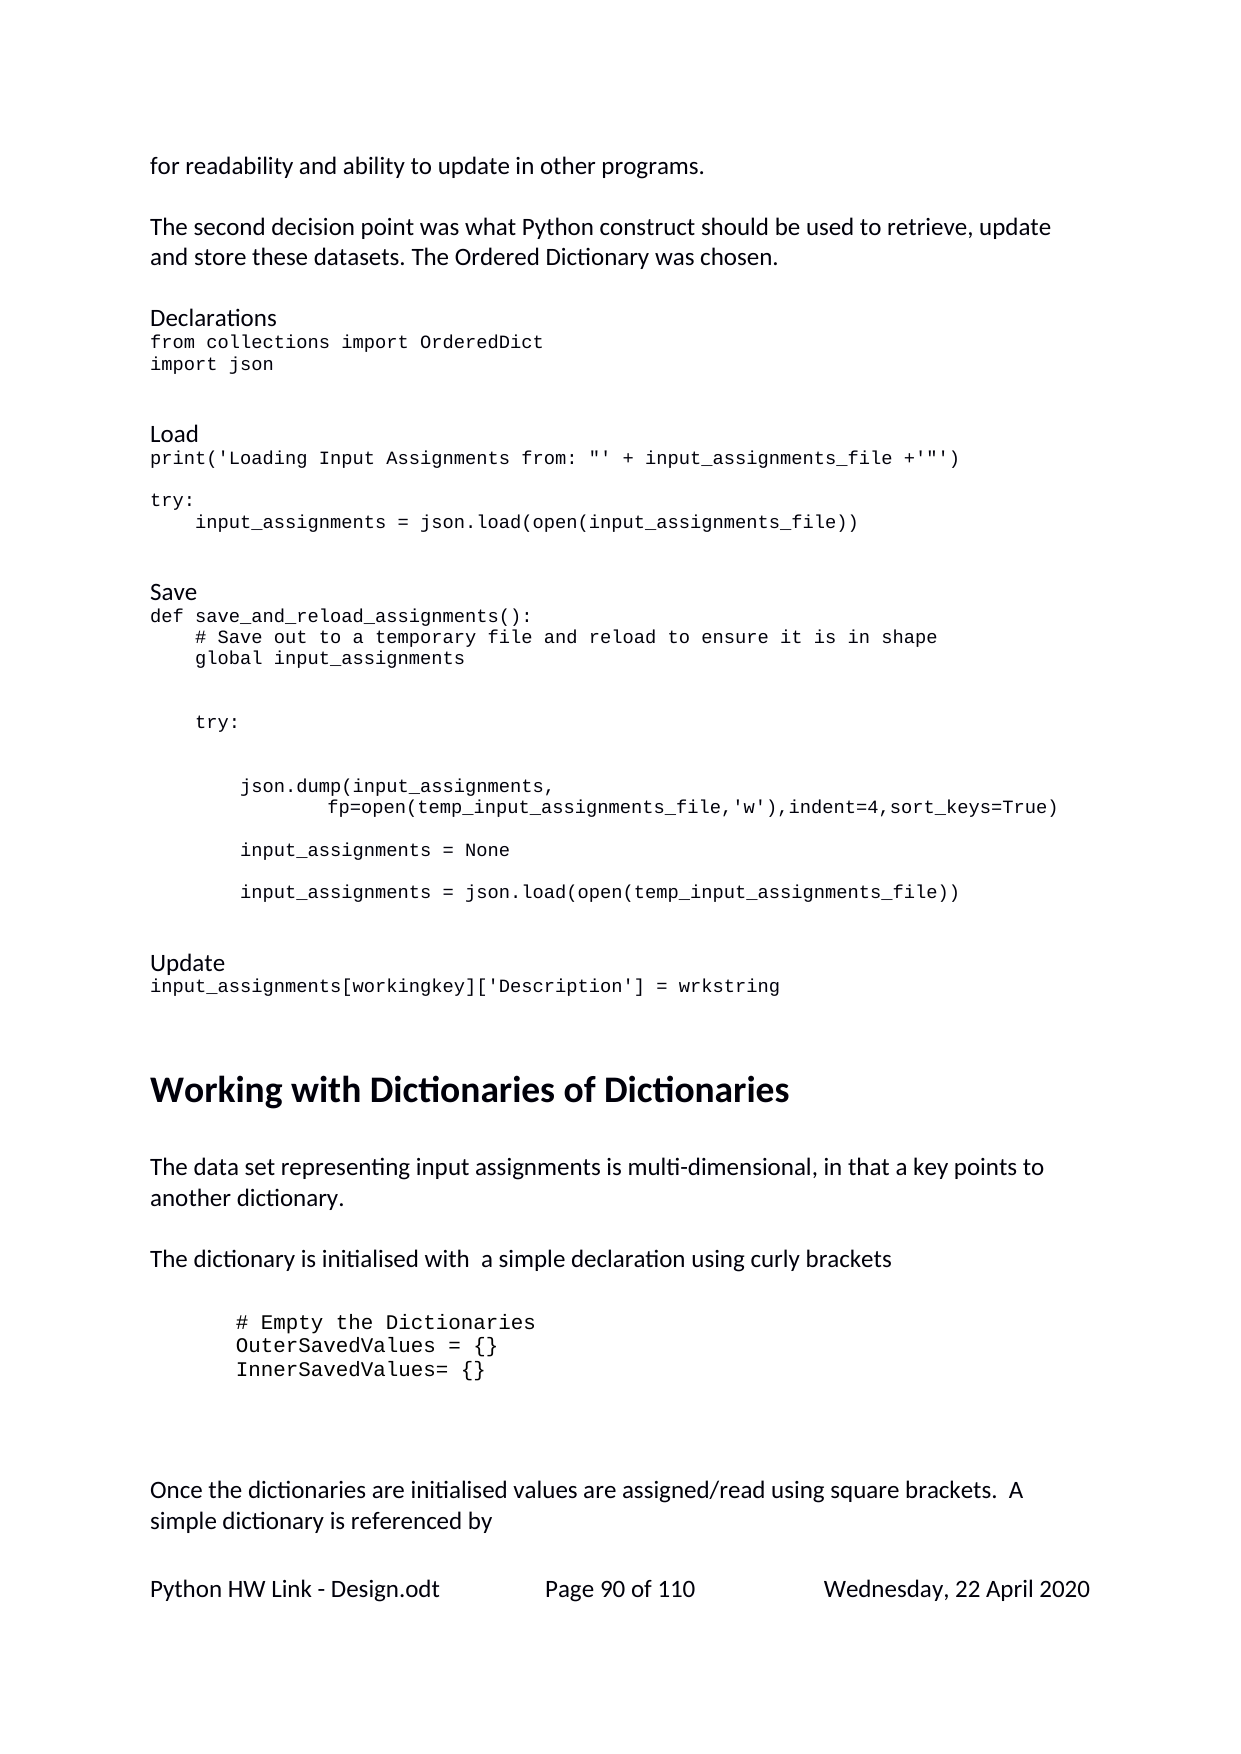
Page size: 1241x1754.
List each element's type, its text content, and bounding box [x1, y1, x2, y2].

text The data set representing input assignments is multi-dimensional, in that a key points to another dictionary. [150, 1151, 1090, 1212]
text global input_assignments [150, 649, 1090, 670]
text import json [150, 354, 1090, 376]
text json.dump(input_assignments, [150, 777, 1090, 798]
text def save_and_reload_assignments(): [150, 607, 1090, 628]
text The second decision point was what Python construct should be used to retrieve, update and store these datasets. The Ordered Dictionary was chosen. [150, 211, 1090, 272]
text try: [150, 491, 1090, 512]
text # Save out to a temporary file and reload to ensure it is in shape [150, 628, 1090, 649]
text Declarations [150, 303, 1090, 333]
text input_assignments = json.load(open(input_assignments_file)) [150, 512, 1090, 534]
text for readability and ability to update in other programs. [150, 150, 1090, 181]
text Load [150, 418, 1090, 449]
text try: [150, 713, 1090, 734]
text input_assignments = json.load(open(temp_input_assignments_file)) [150, 883, 1090, 904]
text fp=open(temp_input_assignments_file,'w'),indent=4,sort_keys=True) [150, 798, 1090, 819]
text Update [150, 947, 1090, 977]
text input_assignments = None [150, 840, 1090, 862]
text The dictionary is initialised with a simple declaration using curly brackets [150, 1243, 1090, 1273]
text Save [150, 576, 1090, 607]
text print('Loading Input Assignments from: "' + input_assignments_file +'"') [150, 449, 1090, 470]
subtitle Working with Dictionaries of Dictionaries [150, 1066, 1090, 1112]
text input_assignments[workingkey]['Description'] = wrkstring [150, 977, 1090, 998]
text from collections import OrderedDict [150, 333, 1090, 354]
text Once the dictionaries are initialised values are assigned/read using square brackets. A simple dictionary is referenced by [150, 1474, 1090, 1536]
